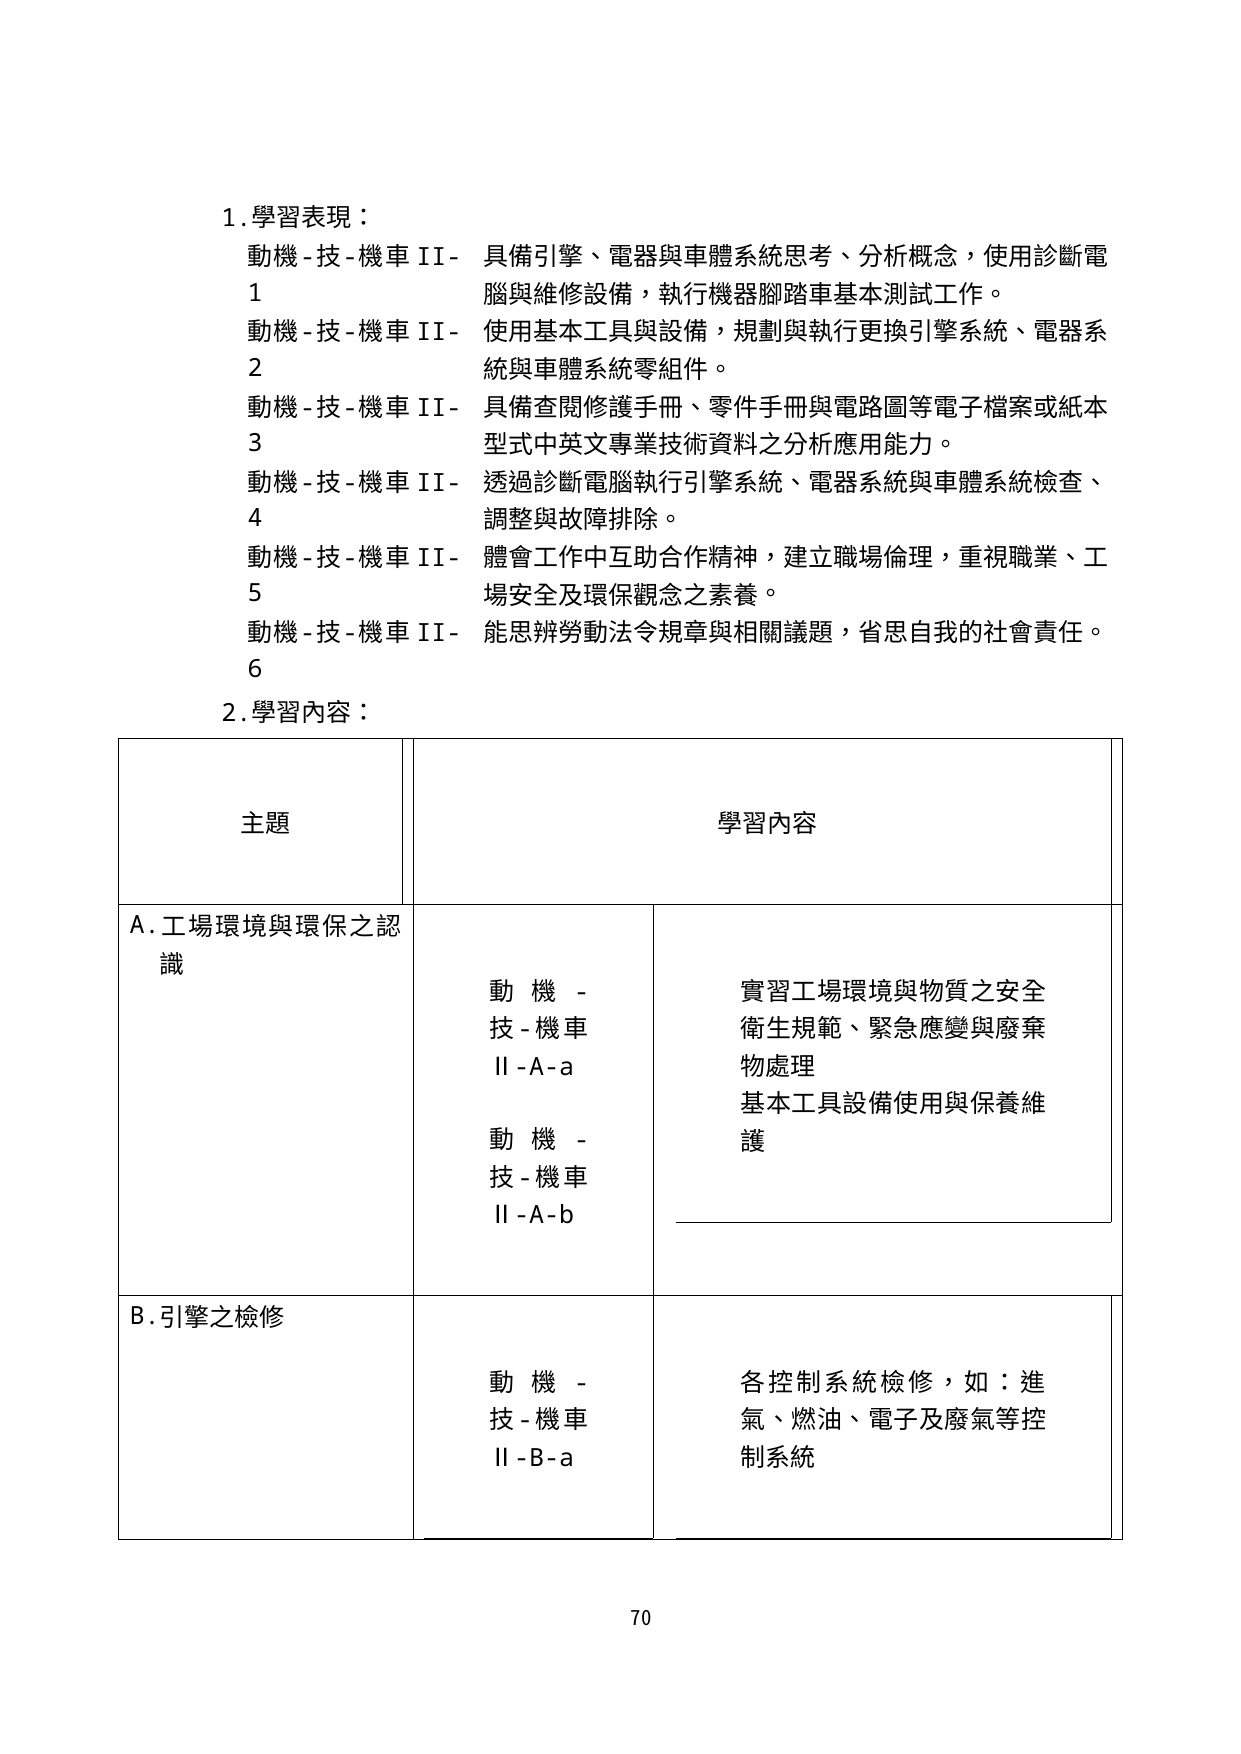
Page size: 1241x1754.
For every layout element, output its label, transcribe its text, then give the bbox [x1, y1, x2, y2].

table_cell [654, 1296, 664, 1538]
table_cell 動機-技-機車II-6 [236, 611, 472, 684]
table_cell A.工場環境與環保之認識 [119, 905, 413, 1295]
table_cell 能思辨勞動法令規章與相關議題，省思自我的社會責任。 [473, 611, 1122, 684]
text 2.學習內容： [168, 684, 1122, 730]
table_header 動機-技-機車II-1 [236, 235, 472, 311]
table_cell 實習工場環境與物質之安全衛生規範、緊急應變與廢棄物處理 基本工具設備使用與保養維護 [665, 905, 1122, 1295]
table_cell 動機-技-機車Ⅱ-A-a 動機-技-機車Ⅱ-A-b [414, 905, 653, 1295]
table_header 主題 [119, 739, 402, 904]
table_cell 動機-技-機車II-4 [236, 461, 472, 536]
table_header [1112, 739, 1122, 904]
table_cell 使用基本工具與設備，規劃與執行更換引擎系統、電器系統與車體系統零組件。 [473, 311, 1122, 386]
table_cell 具備查閱修護手冊、零件手冊與電路圖等電子檔案或紙本型式中英文專業技術資料之分析應用能力。 [473, 386, 1122, 461]
table_header 學習內容 [414, 739, 1111, 904]
table_cell [654, 905, 664, 1295]
table_cell 各控制系統檢修，如：進氣、燃油、電子及廢氣等控制系統 [665, 1296, 1111, 1538]
table_cell 動機-技-機車II-3 [236, 386, 472, 461]
table_cell 透過診斷電腦執行引擎系統、電器系統與車體系統檢查、調整與故障排除。 [473, 461, 1122, 536]
table_header [403, 739, 413, 904]
table_cell 動機-技-機車Ⅱ-B-a [414, 1296, 653, 1538]
table_cell 體會工作中互助合作精神，建立職場倫理，重視職業、工場安全及環保觀念之素養。 [473, 536, 1122, 611]
table_cell 動機-技-機車II-5 [236, 536, 472, 611]
table_cell B.引擎之檢修 [119, 1296, 413, 1538]
table_header 具備引擎、電器與車體系統思考、分析概念，使用診斷電腦與維修設備，執行機器腳踏車基本測試工作。 [473, 235, 1122, 311]
text 1.學習表現： [168, 189, 1122, 235]
table_cell [1112, 1296, 1122, 1538]
table_cell 動機-技-機車II-2 [236, 311, 472, 386]
